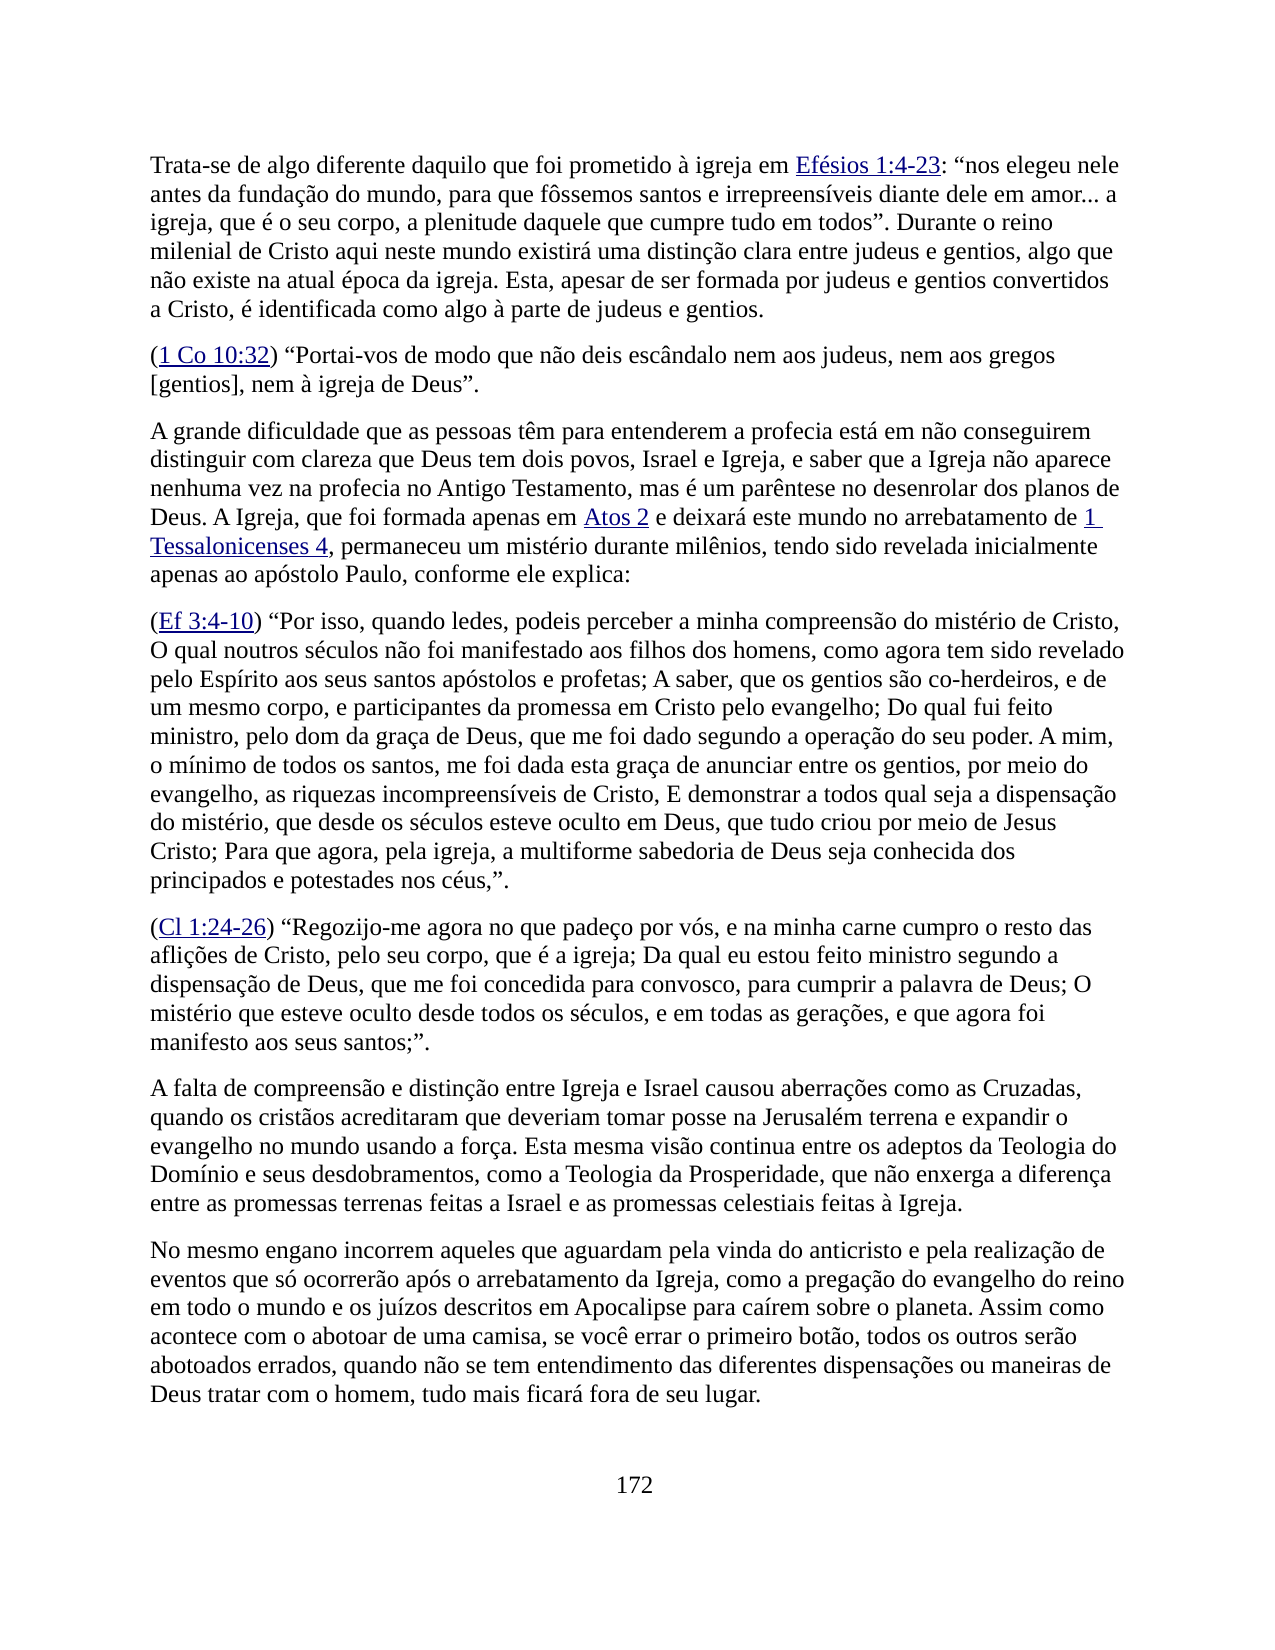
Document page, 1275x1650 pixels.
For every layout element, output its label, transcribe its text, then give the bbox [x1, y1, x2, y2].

text No mesmo engano incorrem aqueles que aguardam pela vinda do anticristo e pela realização de eventos que só ocorrerão após o arrebatamento da Igreja, como a pregação do evangelho do reino em todo o mundo e os juízos descritos em Apocalipse para caírem sobre o planeta. Assim como acontece com o abotoar de uma camisa, se você errar o primeiro botão, todos os outros serão abotoados errados, quando não se tem entendimento das diferentes dispensações ou maneiras de Deus tratar com o homem, tudo mais ficará fora de seu lugar. [150, 1235, 1125, 1407]
text A falta de compreensão e distinção entre Igreja e Israel causou aberrações como as Cruzadas, quando os cristãos acreditaram que deveriam tomar posse na Jerusalém terrena e expandir o evangelho no mundo usando a força. Esta mesma visão continua entre os adeptos da Teologia do Domínio e seus desdobramentos, como a Teologia da Prosperidade, que não enxerga a diferença entre as promessas terrenas feitas a Israel e as promessas celestiais feitas à Igreja. [150, 1073, 1125, 1217]
text A grande dificuldade que as pessoas têm para entenderem a profecia está em não conseguirem distinguir com clareza que Deus tem dois povos, Israel e Igreja, e saber que a Igreja não aparece nenhuma vez na profecia no Antigo Testamento, mas é um parêntese no desenrolar dos planos de Deus. A Igreja, que foi formada apenas em Atos 2 e deixará este mundo no arrebatamento de 1 Tessalonicenses 4, permaneceu um mistério durante milênios, tendo sido revelada inicialmente apenas ao apóstolo Paulo, conforme ele explica: [150, 416, 1125, 588]
text (Cl 1:24-26) “Regozijo-me agora no que padeço por vós, e na minha carne cumpro o resto das aflições de Cristo, pelo seu corpo, que é a igreja; Da qual eu estou feito ministro segundo a dispensação de Deus, que me foi concedida para convosco, para cumprir a palavra de Deus; O mistério que esteve oculto desde todos os séculos, e em todas as gerações, e que agora foi manifesto aos seus santos;”. [150, 912, 1125, 1055]
text Trata-se de algo diferente daquilo que foi prometido à igreja em Efésios 1:4-23: “nos elegeu nele antes da fundação do mundo, para que fôssemos santos e irrepreensíveis diante dele em amor... a igreja, que é o seu corpo, a plenitude daquele que cumpre tudo em todos”. Durante o reino milenial de Cristo aqui neste mundo existirá uma distinção clara entre judeus e gentios, algo que não existe na atual época da igreja. Esta, apesar de ser formada por judeus e gentios convertidos a Cristo, é identificada como algo à parte de judeus e gentios. [150, 150, 1125, 322]
text (Ef 3:4-10) “Por isso, quando ledes, podeis perceber a minha compreensão do mistério de Cristo, O qual noutros séculos não foi manifestado aos filhos dos homens, como agora tem sido revelado pelo Espírito aos seus santos apóstolos e profetas; A saber, que os gentios são co-herdeiros, e de um mesmo corpo, e participantes da promessa em Cristo pelo evangelho; Do qual fui feito ministro, pelo dom da graça de Deus, que me foi dado segundo a operação do seu poder. A mim, o mínimo de todos os santos, me foi dada esta graça de anunciar entre os gentios, por meio do evangelho, as riquezas incompreensíveis de Cristo, E demonstrar a todos qual seja a dispensação do mistério, que desde os séculos esteve oculto em Deus, que tudo criou por meio de Jesus Cristo; Para que agora, pela igreja, a multiforme sabedoria de Deus seja conhecida dos principados e potestades nos céus,”. [150, 606, 1125, 894]
text (1 Co 10:32) “Portai-vos de modo que não deis escândalo nem aos judeus, nem aos gregos [gentios], nem à igreja de Deus”. [150, 340, 1125, 398]
